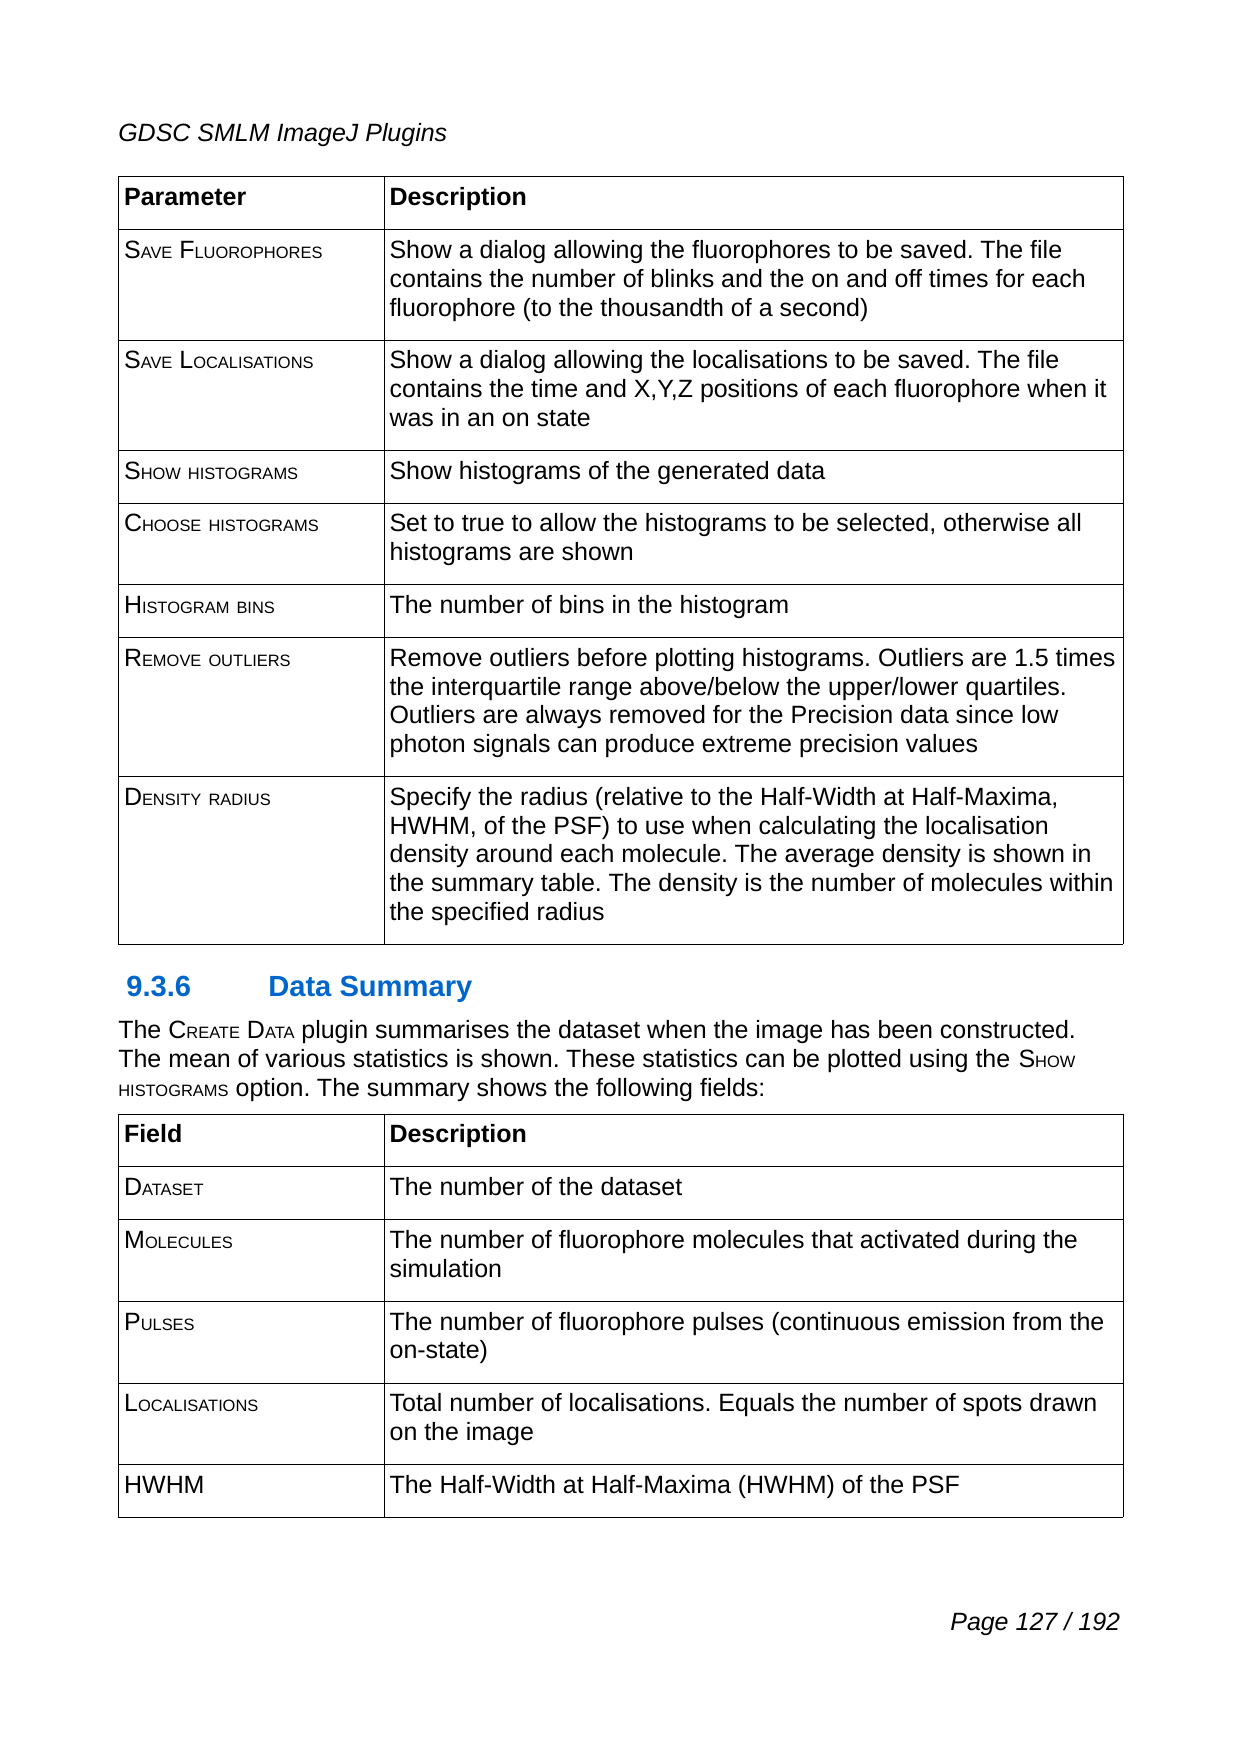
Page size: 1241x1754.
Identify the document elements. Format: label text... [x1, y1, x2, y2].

table_cell Choose histograms [119, 504, 384, 584]
table_header Description [385, 1115, 1123, 1166]
table_header Parameter [119, 177, 384, 229]
table_cell Show histograms [119, 451, 384, 503]
table_header Field [119, 1115, 384, 1166]
table_cell Histogram bins [119, 585, 384, 637]
table_cell The number of the dataset [385, 1167, 1123, 1219]
table_cell Remove outliers before plotting histograms. Outliers are 1.5 times the interquartile range above/below the upper/lower quartiles. Outliers are always removed for the Precision data since low photon signals can produce extreme precision values [385, 638, 1123, 776]
table_cell Pulses [119, 1302, 384, 1382]
text The Create Data plugin summarises the dataset when the image has been constructed. The mean of various statistics is shown. These statistics can be plotted using the Show histograms option. The summary shows the following fields: [118, 1015, 1122, 1101]
table_cell Save Fluorophores [119, 230, 384, 339]
table_cell Density radius [119, 777, 384, 944]
table_cell Save Localisations [119, 341, 384, 450]
table_cell The number of fluorophore molecules that activated during the simulation [385, 1220, 1123, 1301]
table_cell Specify the radius (relative to the Half-Width at Half-Maxima, HWHM, of the PSF) to use when calculating the localisation density around each molecule. The average density is shown in the summary table. The density is the number of molecules within the specified radius [385, 777, 1123, 944]
table_cell Show a dialog allowing the localisations to be saved. The file contains the time and X,Y,Z positions of each fluorophore when it was in an on state [385, 341, 1123, 450]
table_cell The Half-Width at Half-Maxima (HWHM) of the PSF [385, 1465, 1123, 1517]
table_cell Show histograms of the generated data [385, 451, 1123, 503]
table_cell Remove outliers [119, 638, 384, 776]
table_cell Set to true to allow the histograms to be selected, otherwise all histograms are shown [385, 504, 1123, 584]
table_cell HWHM [119, 1465, 384, 1517]
subtitle Data Summary [118, 969, 1122, 1002]
table_cell The number of fluorophore pulses (continuous emission from the on-state) [385, 1302, 1123, 1382]
table_cell The number of bins in the histogram [385, 585, 1123, 637]
table_header Description [385, 177, 1123, 229]
table_cell Show a dialog allowing the fluorophores to be saved. The file contains the number of blinks and the on and off times for each fluorophore (to the thousandth of a second) [385, 230, 1123, 339]
table_cell Dataset [119, 1167, 384, 1219]
table_cell Total number of localisations. Equals the number of spots drawn on the image [385, 1384, 1123, 1464]
table_cell Molecules [119, 1220, 384, 1301]
table_cell Localisations [119, 1384, 384, 1464]
